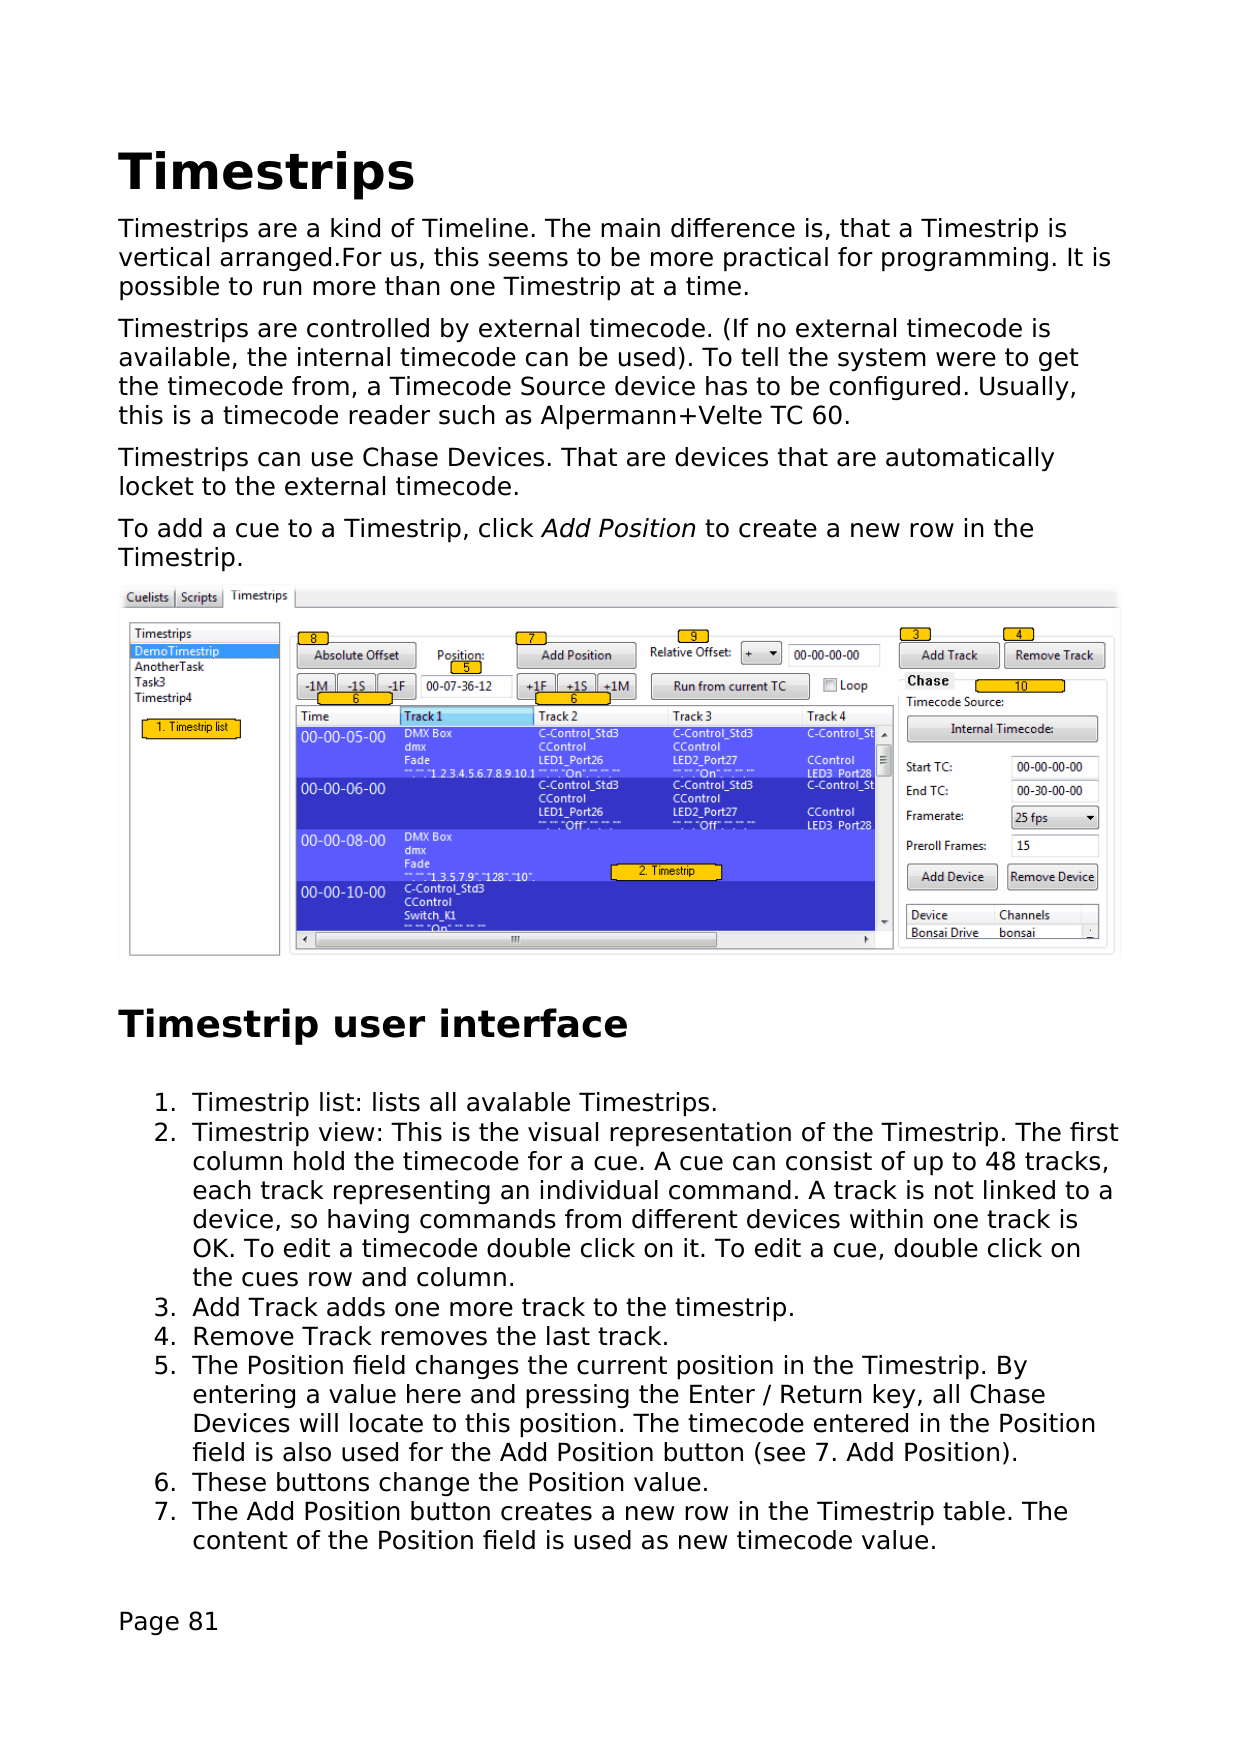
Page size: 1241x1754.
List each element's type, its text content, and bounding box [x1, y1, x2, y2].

text Timestrips are controlled by external timecode. (If no external timecode is available, the internal timecode can be used). To tell the system were to get the timecode from, a Timecode Source device has to be configured. Usually, this is a timecode reader such as Alpermann+Velte TC 60. [118, 314, 1122, 431]
list Timestrip list: lists all avalable Timestrips. [177, 1088, 1122, 1118]
list The Add Position button creates a new row in the Timestrip table. The content of the Position field is used as new timecode value. [177, 1497, 1122, 1555]
picture [118, 584, 1123, 966]
list The Position field changes the current position in the Timestrip. By entering a value here and pressing the Enter / Return key, all Chase Devices will locate to this position. The timecode entered in the Position field is also used for the Add Position button (see 7. Add Position). [177, 1351, 1122, 1468]
list Timestrip view: This is the visual representation of the Timestrip. The first column hold the timecode for a cue. A cue can consist of up to 48 tracks, each track representing an individual command. A track is not linked to a device, so having commands from different devices within one track is OK. To edit a timecode double click on it. To edit a cue, double click on the cues row and column. [177, 1118, 1122, 1293]
subtitle Timestrips [118, 143, 1122, 201]
text Timestrips are a kind of Timeline. The main difference is, that a Timestrip is vertical arranged.For us, this seems to be more practical for programming. It is possible to run more than one Timestrip at a time. [118, 214, 1122, 301]
list These buttons change the Position value. [177, 1468, 1122, 1497]
text To add a cue to a Timestrip, click Add Position to create a new row in the Timestrip. [118, 514, 1122, 572]
text Timestrips can use Chase Devices. That are devices that are automatically locket to the external timecode. [118, 443, 1122, 501]
list Add Track adds one more track to the timestrip. [177, 1293, 1122, 1322]
subtitle Timestrip user interface [118, 1003, 1122, 1047]
list Remove Track removes the last track. [177, 1322, 1122, 1351]
